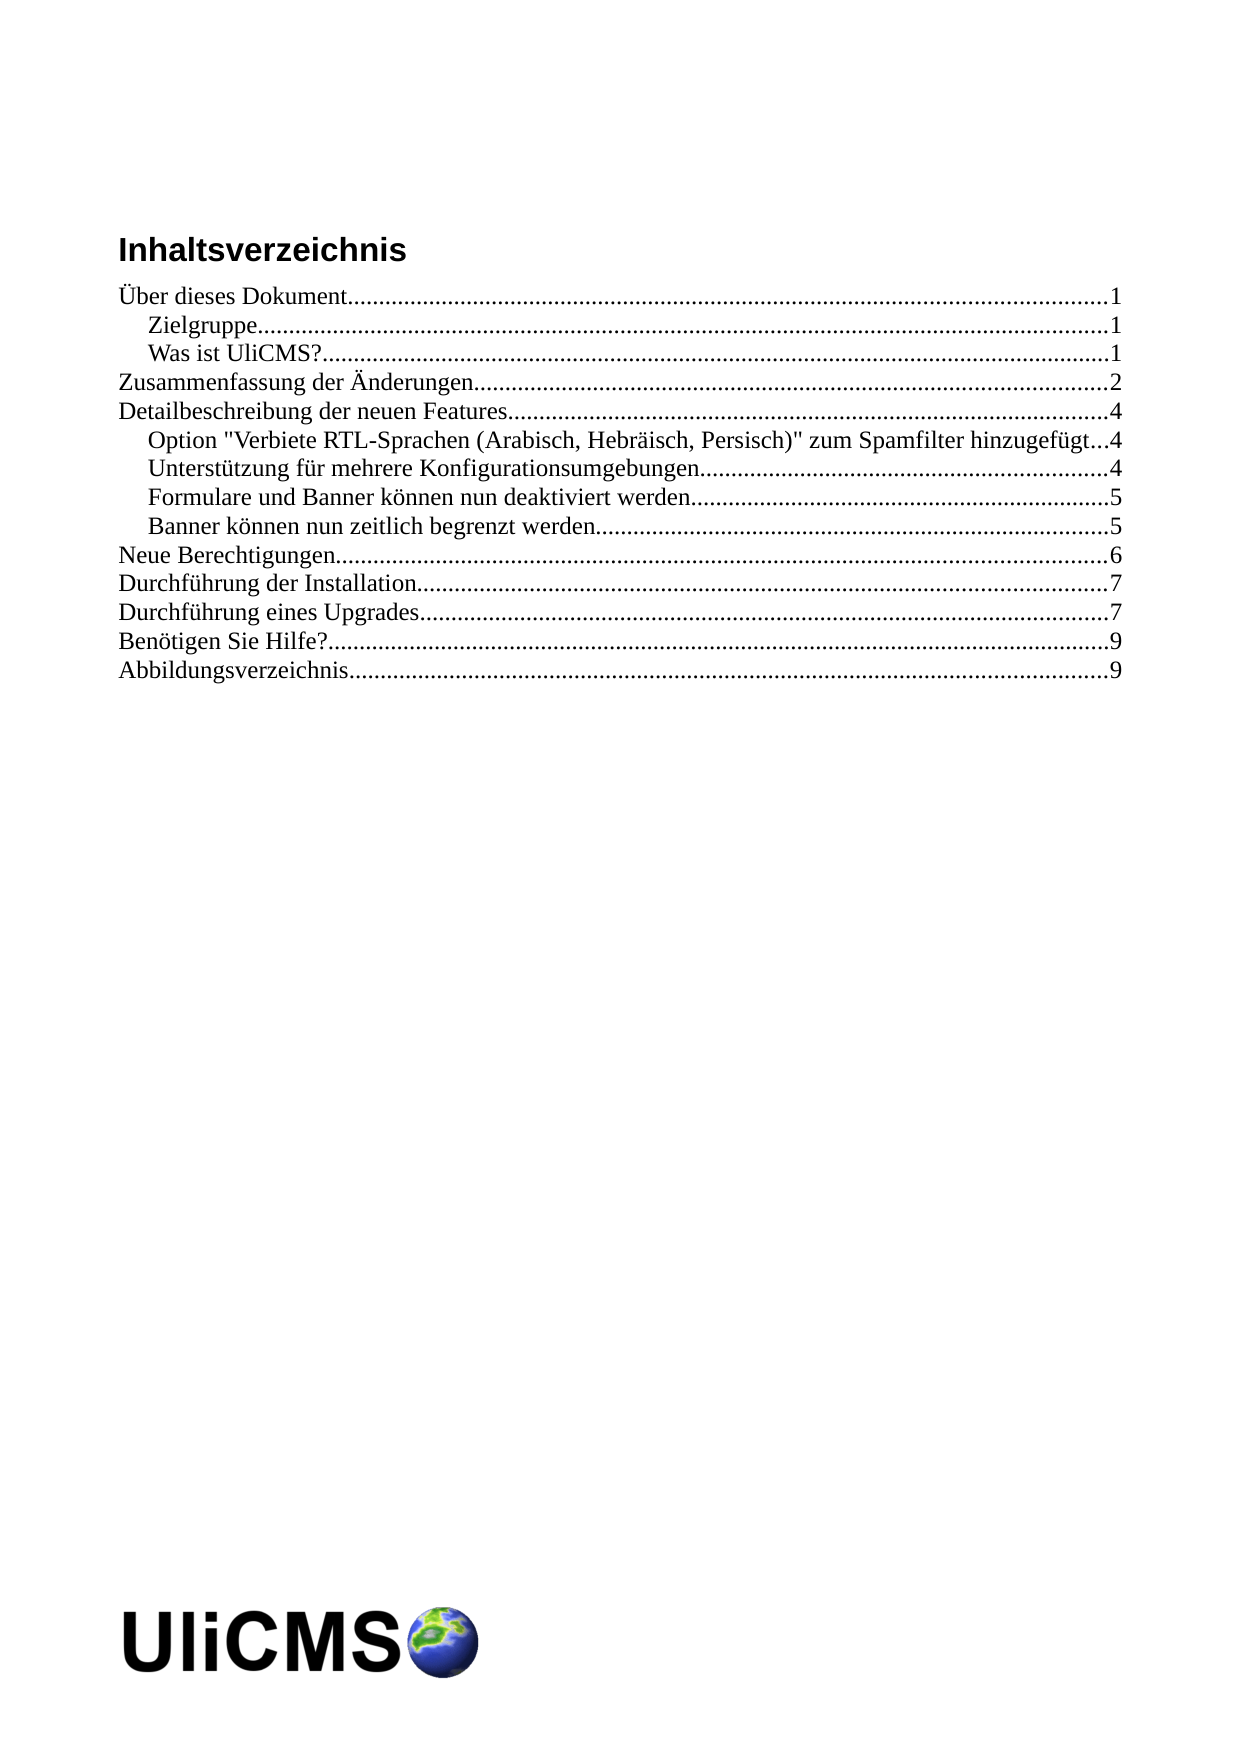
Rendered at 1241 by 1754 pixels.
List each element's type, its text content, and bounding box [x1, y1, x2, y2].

text Was ist UliCMS? 1 [148, 338, 1122, 367]
text Banner können nun zeitlich begrenzt werden 5 [148, 511, 1122, 540]
text Durchführung eines Upgrades 7 [118, 597, 1122, 626]
text Neue Berechtigungen 6 [118, 540, 1122, 568]
picture [118, 1607, 479, 1681]
subtitle Inhaltsverzeichnis [118, 230, 1122, 268]
text Zielgruppe 1 [148, 310, 1122, 338]
text Über dieses Dokument 1 [118, 281, 1122, 310]
text Zusammenfassung der Änderungen 2 [118, 367, 1122, 396]
text Formulare und Banner können nun deaktiviert werden 5 [148, 482, 1122, 511]
text Option "Verbiete RTL-Sprachen (Arabisch, Hebräisch, Persisch)" zum Spamfilter hinzugefügt 4 [148, 425, 1122, 453]
text Durchführung der Installation 7 [118, 568, 1122, 597]
text Unterstützung für mehrere Konfigurationsumgebungen 4 [148, 453, 1122, 482]
text Abbildungsverzeichnis 9 [118, 655, 1122, 683]
text Benötigen Sie Hilfe? 9 [118, 626, 1122, 655]
text Detailbeschreibung der neuen Features 4 [118, 396, 1122, 425]
